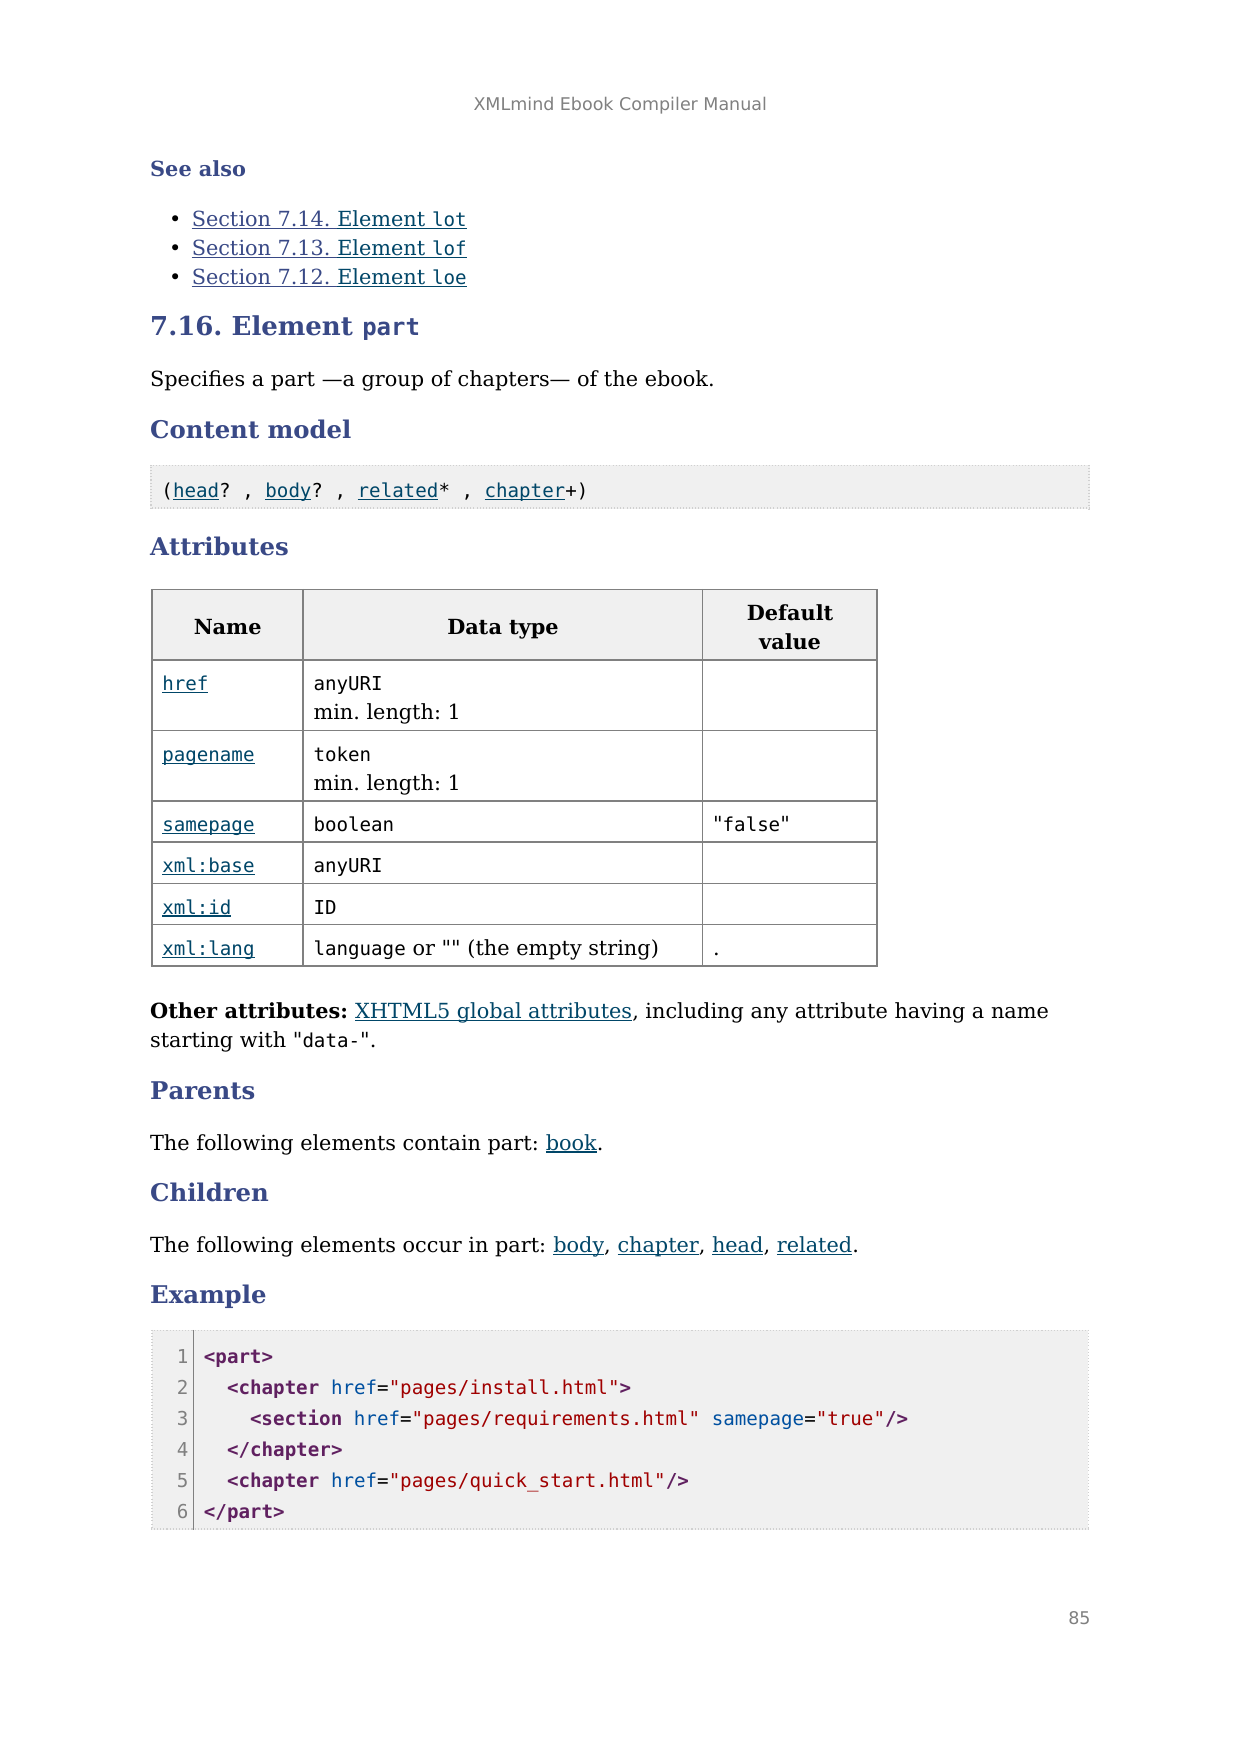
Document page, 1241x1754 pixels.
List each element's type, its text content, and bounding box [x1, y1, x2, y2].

subtitle 7.16. Element part [150, 310, 1090, 342]
table_cell "false" [703, 802, 876, 841]
table_header Name [153, 590, 302, 659]
table_cell [703, 661, 876, 729]
table_cell [703, 843, 876, 882]
table_cell samepage [153, 802, 302, 841]
text See also [150, 150, 1090, 181]
table_cell href [153, 661, 302, 729]
text (head? , body? , related* , chapter+) [150, 465, 1090, 509]
text Specifies a part —a group of chapters— of the ebook. [150, 362, 1090, 392]
table_cell xml:base [153, 843, 302, 882]
table_cell language or "" (the empty string) [304, 925, 702, 965]
text Example [150, 1278, 1090, 1309]
table_cell pagename [153, 731, 302, 800]
table_cell anyURI min. length: 1 [304, 661, 702, 729]
text Content model [150, 412, 1090, 444]
table_header 1 2 3 4 5 6 [152, 1330, 193, 1528]
text The following elements occur in part: body, chapter, head, related. [150, 1228, 1090, 1257]
table_header Data type [304, 590, 702, 659]
text Other attributes: XHTML5 global attributes, including any attribute having a name starting with "data-". [150, 994, 1090, 1053]
list Section 7.13. Element lof [150, 231, 1090, 260]
table_header Default value [703, 590, 876, 659]
list Section 7.12. Element loe [150, 260, 1090, 289]
table_cell anyURI [304, 843, 702, 882]
table_cell . [703, 925, 876, 965]
text Children [150, 1176, 1090, 1207]
text The following elements contain part: book. [150, 1126, 1090, 1155]
table_header <part> <chapter href="pages/install.html"> <section href="pages/requirements.html" samepage="true"/> </chapter> <chapter href="pages/quick_start.html"/> </part> [194, 1330, 1088, 1528]
table_cell ID [304, 884, 702, 924]
text Parents [150, 1073, 1090, 1105]
table_cell token min. length: 1 [304, 731, 702, 800]
table_cell [703, 731, 876, 800]
table_cell xml:id [153, 884, 302, 924]
list Section 7.14. Element lot [150, 202, 1090, 231]
text Attributes [150, 530, 1090, 561]
table_cell boolean [304, 802, 702, 841]
table_cell xml:lang [153, 925, 302, 965]
table_cell [703, 884, 876, 924]
